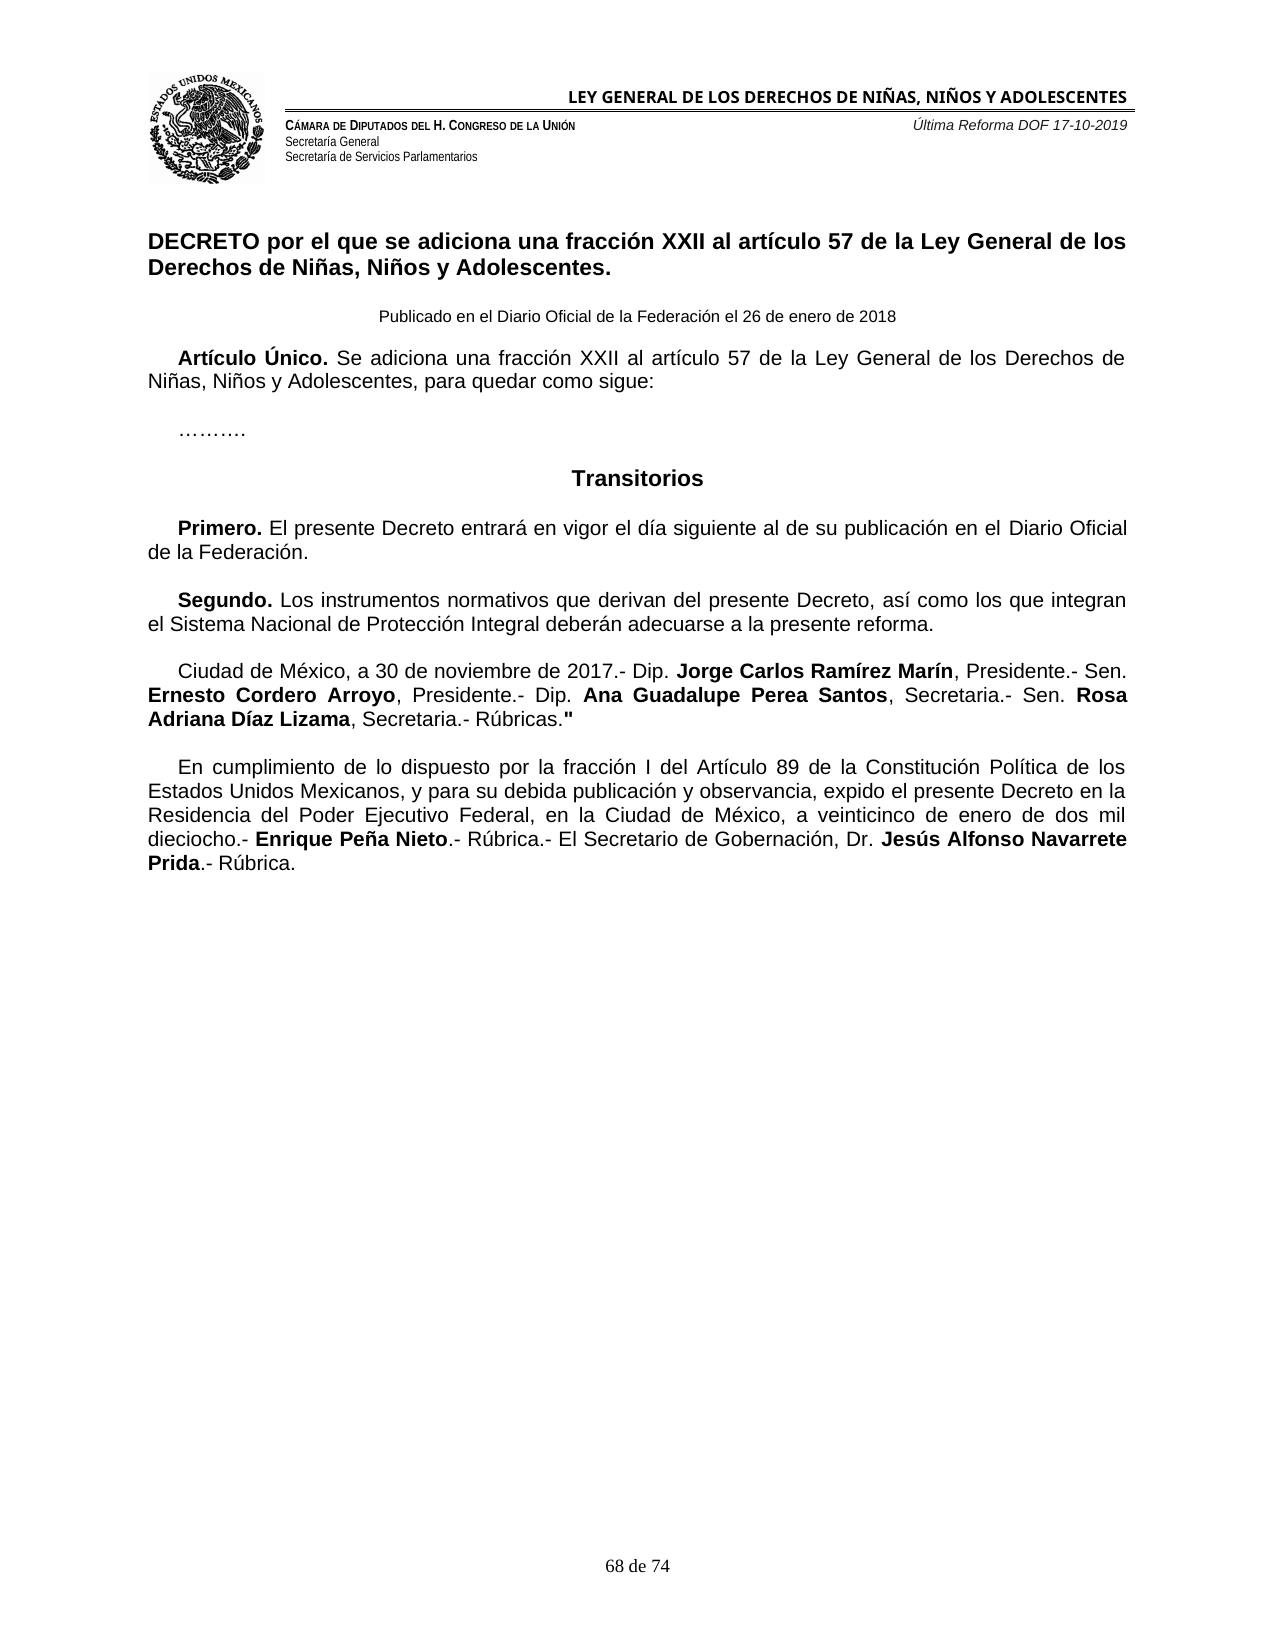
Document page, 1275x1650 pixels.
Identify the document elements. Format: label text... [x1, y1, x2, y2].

text ………. [148, 417, 1127, 441]
text Ciudad de México, a 30 de noviembre de 2017.- Dip. Jorge Carlos Ramírez Marín, Presidente.- Sen. Ernesto Cordero Arroyo, Presidente.- Dip. Ana Guadalupe Perea Santos, Secretaria.- Sen. Rosa Adriana Díaz Lizama, Secretaria.- Rúbricas." [148, 659, 1127, 731]
text Segundo. Los instrumentos normativos que derivan del presente Decreto, así como los que integran el Sistema Nacional de Protección Integral deberán adecuarse a la presente reforma. [148, 587, 1127, 635]
text En cumplimiento de lo dispuesto por la fracción I del Artículo 89 de la Constitución Política de los Estados Unidos Mexicanos, y para su debida publicación y observancia, expido el presente Decreto en la Residencia del Poder Ejecutivo Federal, en la Ciudad de México, a veinticinco de enero de dos mil dieciocho.- Enrique Peña Nieto.- Rúbrica.- El Secretario de Gobernación, Dr. Jesús Alfonso Navarrete Prida.- Rúbrica. [148, 755, 1127, 875]
text DECRETO por el que se adiciona una fracción XXII al artículo 57 de la Ley General de los Derechos de Niñas, Niños y Adolescentes. [148, 228, 1127, 281]
text Publicado en el Diario Oficial de la Federación el 26 de enero de 2018 [148, 307, 1127, 326]
text Artículo Único. Se adiciona una fracción XXII al artículo 57 de la Ley General de los Derechos de Niñas, Niños y Adolescentes, para quedar como sigue: [148, 345, 1127, 393]
text Transitorios [148, 465, 1127, 492]
text Primero. El presente Decreto entrará en vigor el día siguiente al de su publicación en el Diario Oficial de la Federación. [148, 516, 1127, 563]
